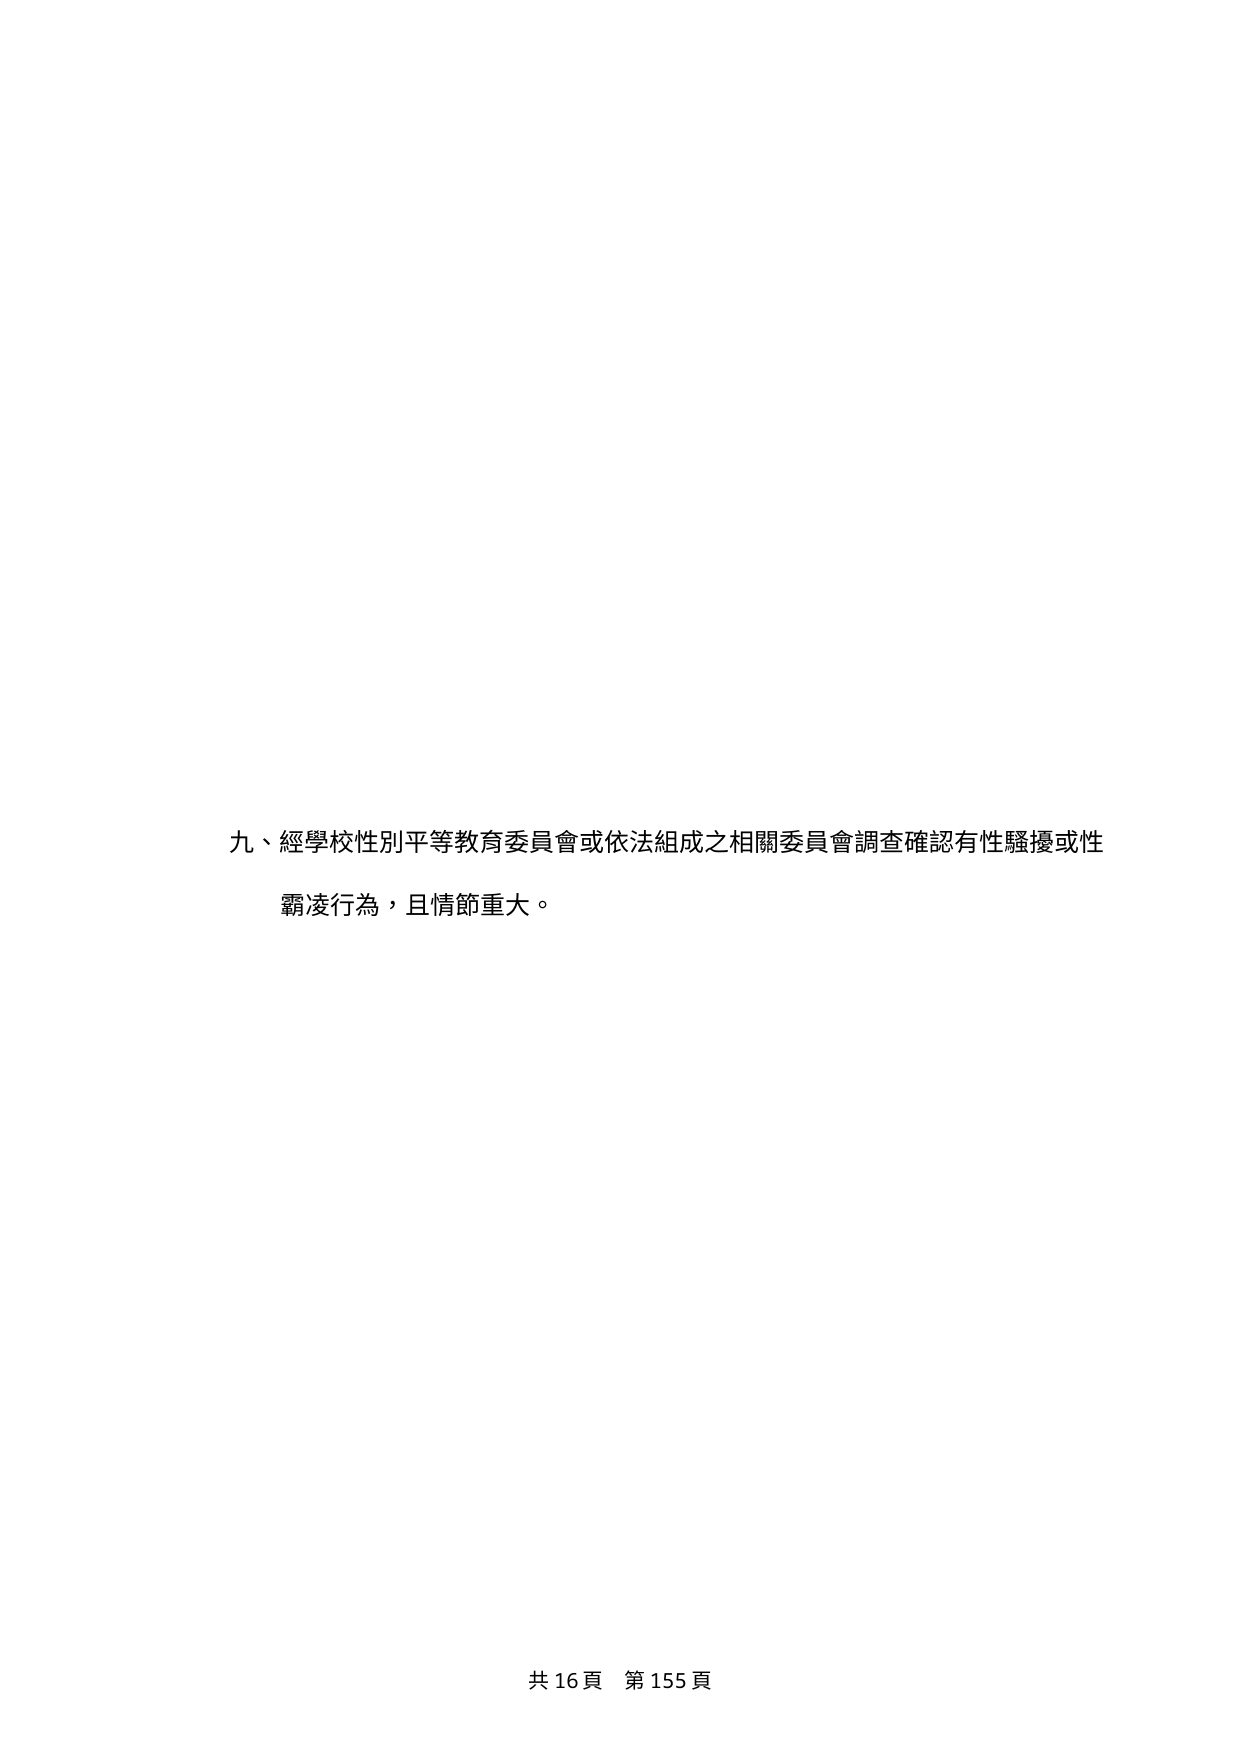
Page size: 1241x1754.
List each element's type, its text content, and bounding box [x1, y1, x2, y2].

text 九、經學校性別平等教育委員會或依法組成之相關委員會調查確認有性騷擾或性 霸凌行為，且情節重大。 [229, 799, 1122, 924]
